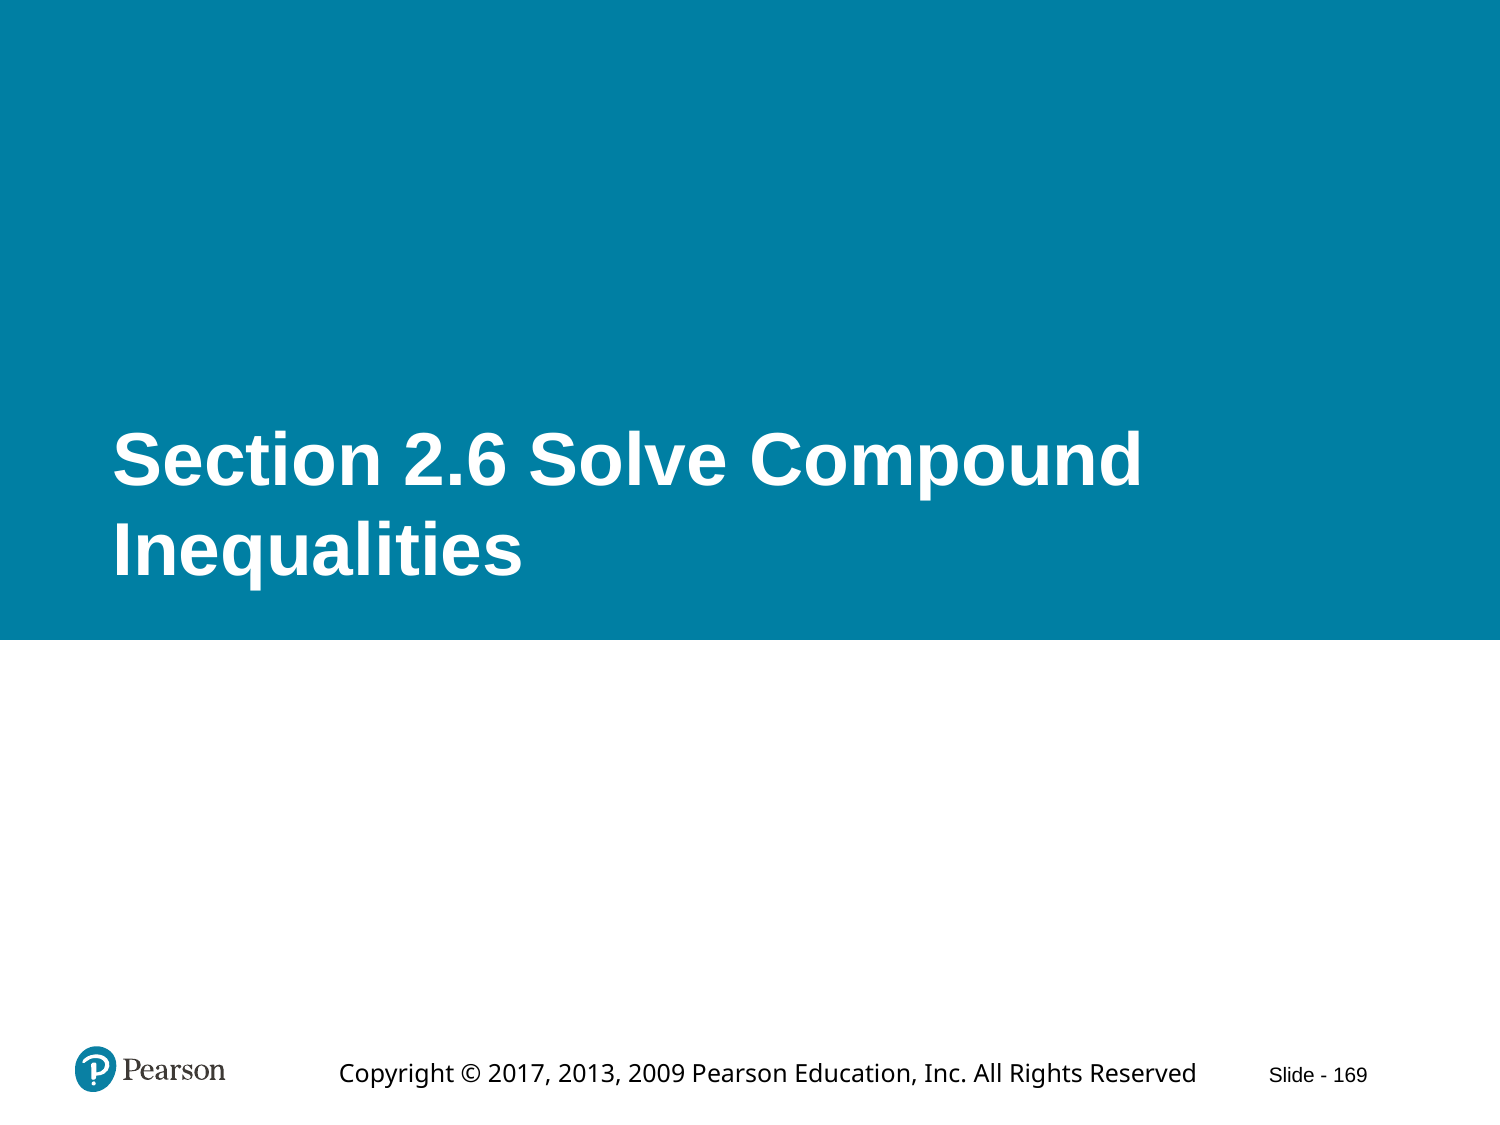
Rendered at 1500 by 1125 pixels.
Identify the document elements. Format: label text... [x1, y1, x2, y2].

title Section 2.6 Solve Compound Inequalities [112, 125, 1388, 591]
